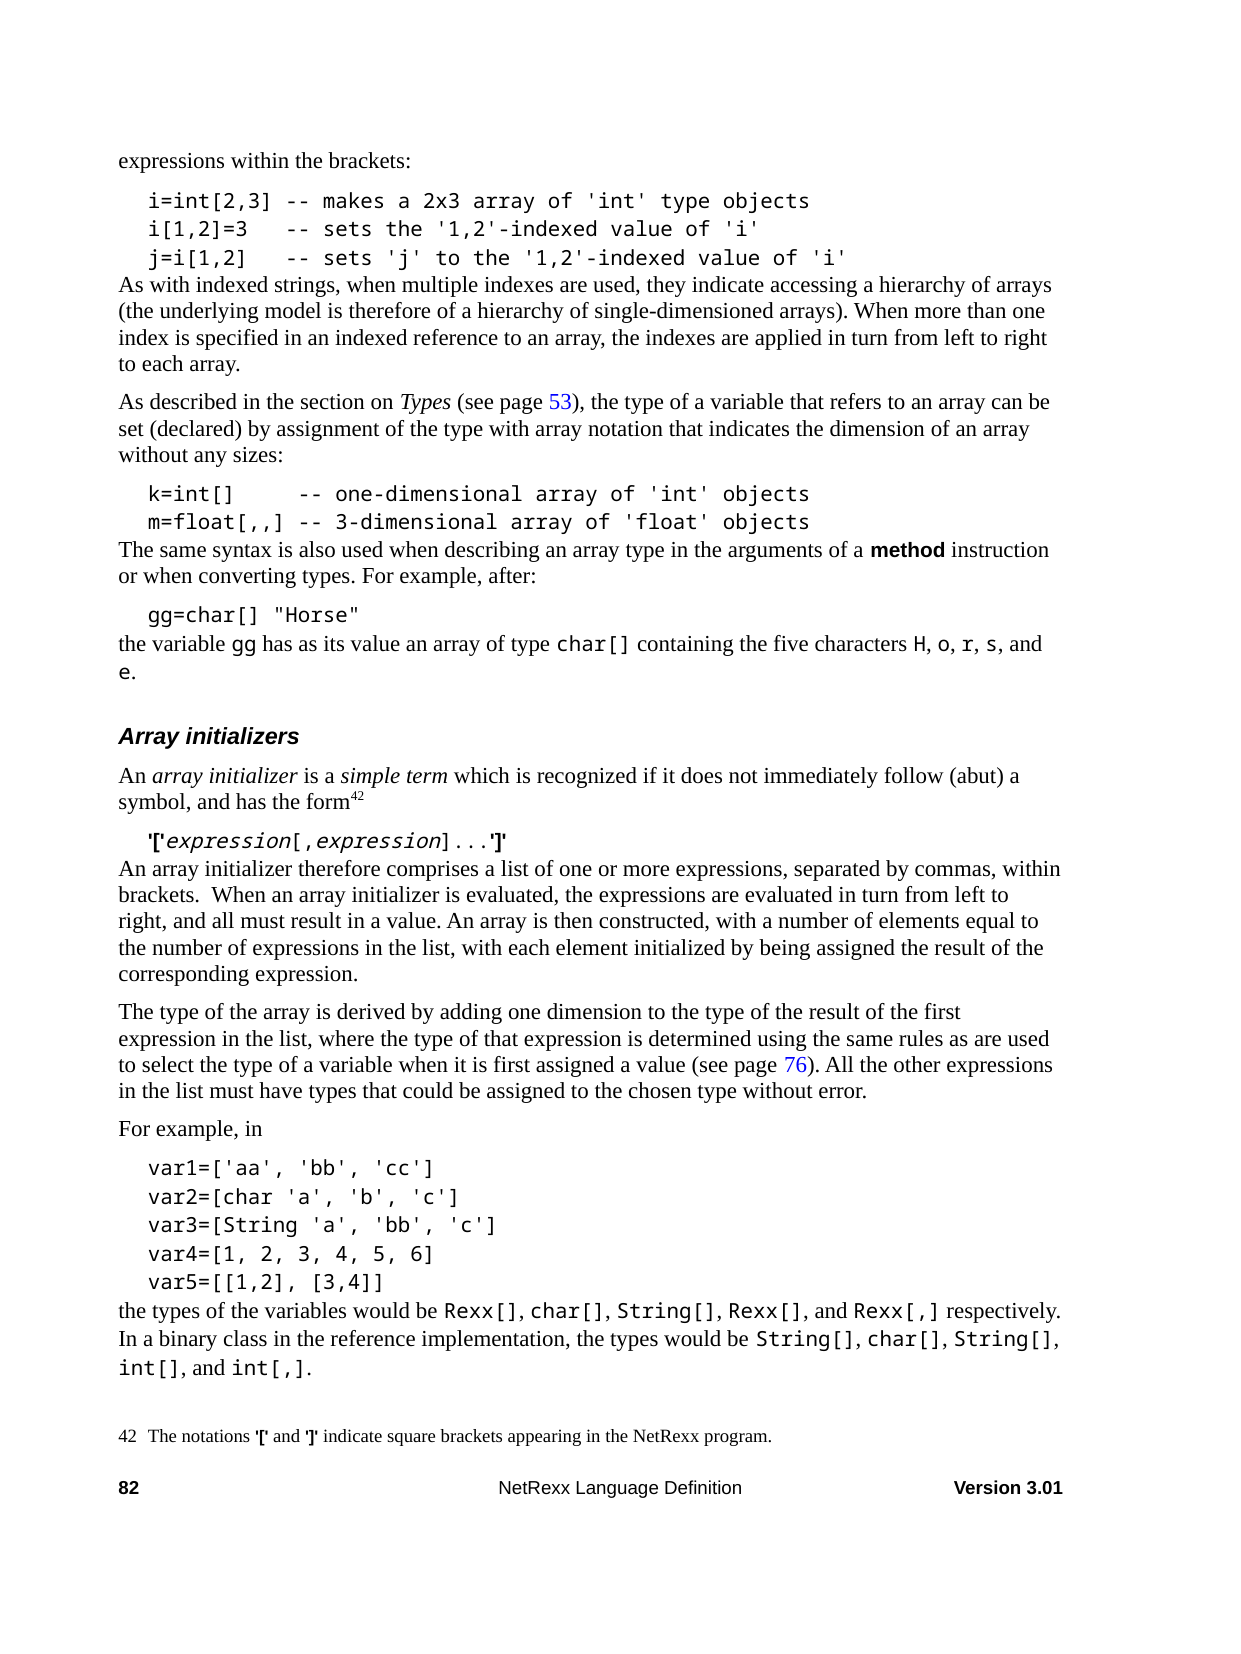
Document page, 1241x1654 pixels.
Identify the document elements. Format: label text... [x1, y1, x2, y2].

text The notations '[' and ']' indicate square brackets appearing in the NetRexx program. [118, 1425, 1063, 1447]
text As described in the section on Types (see page ), the type of a variable that refers to an array can be set (declared) by assignment of the type with array notation that indicates the dimension of an array without any sizes: [118, 388, 1063, 467]
text The same syntax is also used when describing an array type in the arguments of a method instruction or when converting types. For example, after: [118, 536, 1063, 589]
text i=int[2,3] -- makes a 2x3 array of 'int' type objects i[1,2]=3 -- sets the '1,2'-indexed value of 'i' j=i[1,2] -- sets 'j' to the '1,2'-indexed value of 'i' [148, 186, 1063, 271]
text An array initializer is a simple term which is recognized if it does not immediately follow (abut) a symbol, and has the form [118, 762, 1063, 814]
text The type of the array is derived by adding one dimension to the type of the result of the first expression in the list, where the type of that expression is determined using the same rules as are used to select the type of a variable when it is first assigned a value (see page ). All the other expressions in the list must have types that could be assigned to the chosen type without error. [118, 998, 1063, 1104]
text the variable gg has as its value an array of type char[] containing the five characters H, o, r, s, and e. [118, 629, 1063, 686]
text For example, in [118, 1115, 1063, 1142]
text '['expression[,expression]...']' [148, 826, 1063, 855]
text An array initializer therefore comprises a list of one or more expressions, separated by commas, within brackets. When an array initializer is evaluated, the expressions are evaluated in turn from left to right, and all must result in a value. An array is then constructed, with a number of elements equal to the number of expressions in the list, with each element initialized by being assigned the result of the corresponding expression. [118, 855, 1063, 986]
text var1=['aa', 'bb', 'cc'] var2=[char 'a', 'b', 'c'] var3=[String 'a', 'bb', 'c'] var4=[1, 2, 3, 4, 5, 6] var5=[[1,2], [3,4]] [148, 1153, 1063, 1296]
text gg=char[] "Horse" [148, 600, 1063, 629]
subtitle Array initializers [118, 722, 1063, 749]
text As with indexed strings, when multiple indexes are used, they indicate accessing a hierarchy of arrays (the underlying model is therefore of a hierarchy of single-dimensioned arrays). When more than one index is specified in an indexed reference to an array, the indexes are applied in turn from left to right to each array. [118, 271, 1063, 376]
text expressions within the brackets: [118, 148, 1063, 174]
text the types of the variables would be Rexx[], char[], String[], Rexx[], and Rexx[,] respectively. In a binary class in the reference implementation, the types would be String[], char[], String[], int[], and int[,]. [118, 1296, 1063, 1381]
text k=int[] -- one-dimensional array of 'int' objects m=float[,,] -- 3-dimensional array of 'float' objects [148, 479, 1063, 536]
